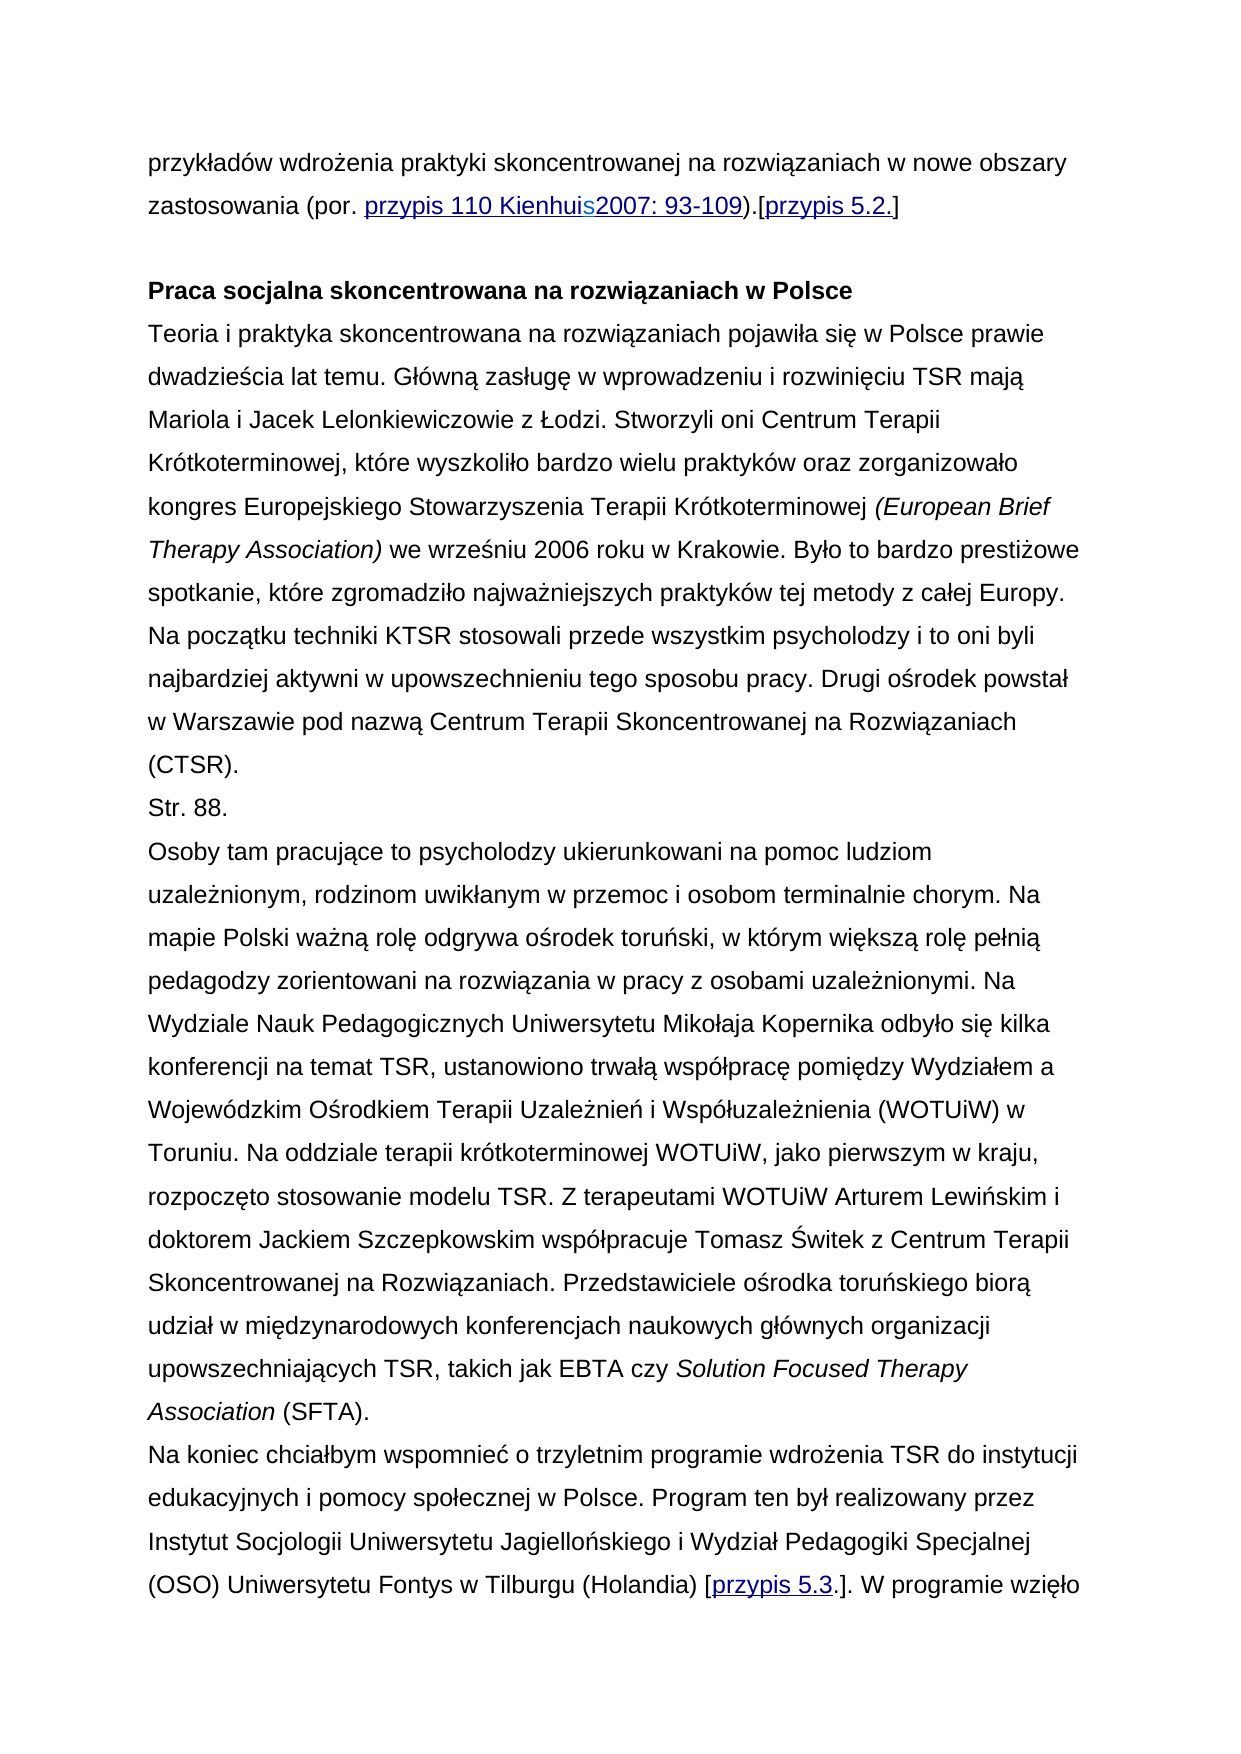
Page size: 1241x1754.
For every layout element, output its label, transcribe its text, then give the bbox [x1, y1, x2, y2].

text Na początku techniki KTSR stosowali przede wszystkim psycholodzy i to oni byli najbardziej aktywni w upowszechnieniu tego sposobu pracy. Drugi ośrodek powstał w Warszawie pod nazwą Centrum Terapii Skoncentrowanej na Rozwiązaniach (CTSR). [148, 621, 1093, 779]
text Teoria i praktyka skoncentrowana na rozwiązaniach pojawiła się w Polsce prawie dwadzieścia lat temu. Główną zasługę w wprowadzeniu i rozwinięciu TSR mają Mariola i Jacek Lelonkiewiczowie z Łodzi. Stworzyli oni Centrum Terapii Krótkoterminowej, które wyszkoliło bardzo wielu praktyków oraz zorganizowało kongres Europejskiego Stowarzyszenia Terapii Krótkoterminowej (European Brief Therapy Association) we wrześniu 2006 roku w Krakowie. Było to bardzo prestiżowe spotkanie, które zgromadziło najważniejszych praktyków tej metody z całej Europy. [148, 319, 1093, 606]
text przykładów wdrożenia praktyki skoncentrowanej na rozwiązaniach w nowe obszary zastosowania (por. przypis 110 Kienhuis2007: 93-109).[przypis 5.2.] [148, 148, 1093, 219]
subtitle Praca socjalna skoncentrowana na rozwiązaniach w Polsce [148, 276, 1093, 304]
text Osoby tam pracujące to psycholodzy ukierunkowani na pomoc ludziom uzależnionym, rodzinom uwikłanym w przemoc i osobom terminalnie chorym. Na mapie Polski ważną rolę odgrywa ośrodek toruński, w którym większą rolę pełnią pedagodzy zorientowani na rozwiązania w pracy z osobami uzależnionymi. Na Wydziale Nauk Pedagogicznych Uniwersytetu Mikołaja Kopernika odbyło się kilka konferencji na temat TSR, ustanowiono trwałą współpracę pomiędzy Wydziałem a Wojewódzkim Ośrodkiem Terapii Uzależnień i Współuzależnienia (WOTUiW) w Toruniu. Na oddziale terapii krótkoterminowej WOTUiW, jako pierwszym w kraju, rozpoczęto stosowanie modelu TSR. Z terapeutami WOTUiW Arturem Lewińskim i doktorem Jackiem Szczepkowskim współpracuje Tomasz Świtek z Centrum Terapii Skoncentrowanej na Rozwiązaniach. Przedstawiciele ośrodka toruńskiego biorą udział w międzynarodowych konferencjach naukowych głównych organizacji upowszechniających TSR, takich jak EBTA czy Solution Focused Therapy Association (SFTA). [148, 836, 1093, 1426]
text Na koniec chciałbym wspomnieć o trzyletnim programie wdrożenia TSR do instytucji edukacyjnych i pomocy społecznej w Polsce. Program ten był realizowany przez Instytut Socjologii Uniwersytetu Jagiellońskiego i Wydział Pedagogiki Specjalnej (OSO) Uniwersytetu Fontys w Tilburgu (Holandia) [przypis 5.3.]. W programie wzięło [148, 1440, 1093, 1598]
text Str. 88. [148, 793, 1093, 822]
